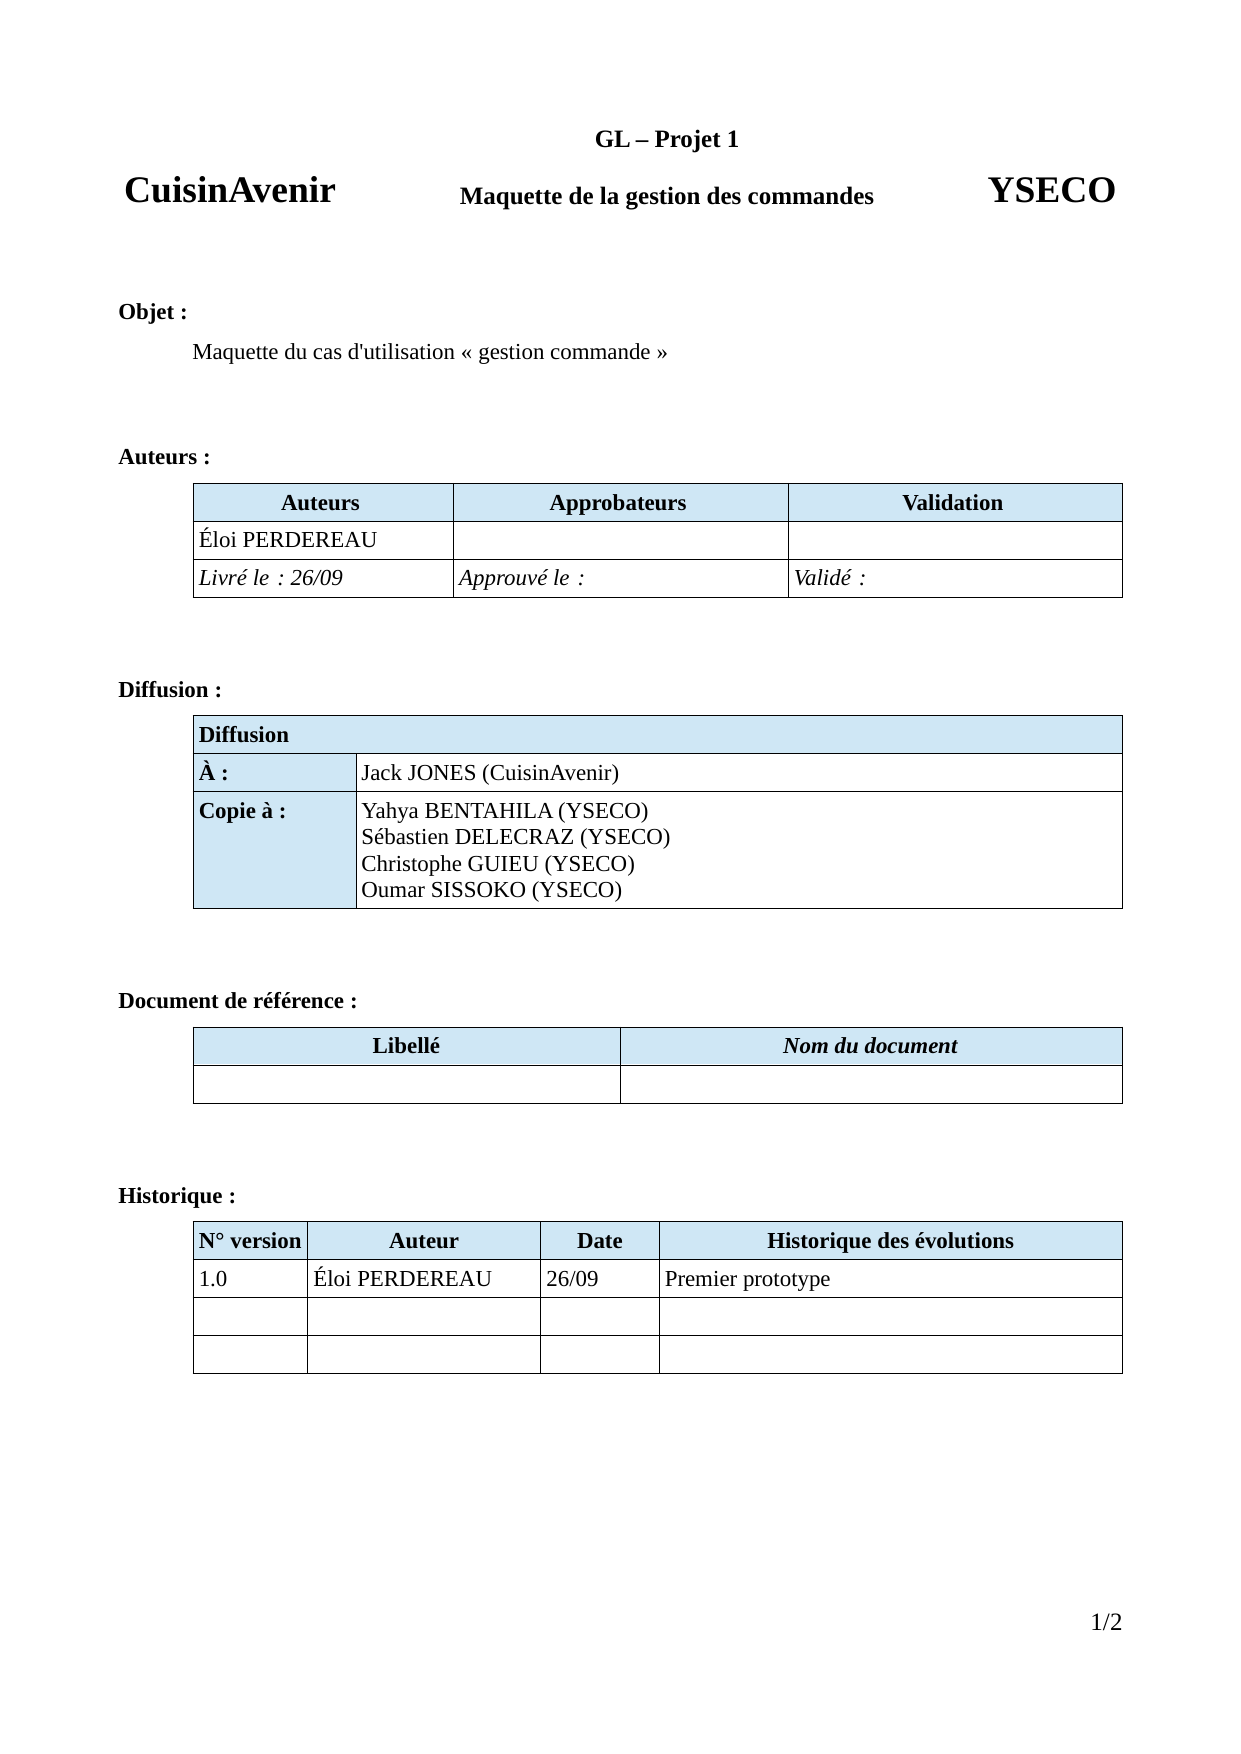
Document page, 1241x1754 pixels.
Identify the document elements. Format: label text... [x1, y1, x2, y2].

table_cell À : [194, 754, 356, 791]
table_cell [308, 1298, 540, 1335]
table_cell Copie à : [194, 792, 356, 908]
table_cell Jack JONES (CuisinAvenir) [357, 754, 1122, 791]
table_cell Approuvé le : [454, 560, 788, 597]
table_cell Éloi PERDEREAU [308, 1260, 540, 1297]
table_cell 26/09 [541, 1260, 659, 1297]
table_cell [194, 1336, 307, 1373]
table_header GL – Projet 1 Maquette de la gestion des commandes [353, 118, 981, 259]
table_cell [541, 1336, 659, 1373]
table_cell [454, 522, 788, 559]
text Diffusion : [118, 676, 1122, 702]
table_cell [789, 522, 1122, 559]
table_header Auteur [308, 1222, 540, 1259]
table_header Diffusion [194, 716, 1122, 753]
table_header Date [541, 1222, 659, 1259]
text Auteurs : [118, 443, 1122, 470]
table_cell 1.0 [194, 1260, 307, 1297]
table_header Validation [789, 484, 1122, 521]
table_header Historique des évolutions [660, 1222, 1122, 1259]
table_cell [194, 1066, 620, 1102]
table_header Nom du document [621, 1028, 1122, 1064]
table_cell [541, 1298, 659, 1335]
table_cell [621, 1066, 1122, 1102]
table_header Approbateurs [454, 484, 788, 521]
table_cell [194, 1298, 307, 1335]
table_header YSECO [981, 118, 1122, 259]
table_header Libellé [194, 1028, 620, 1064]
text Document de référence : [118, 987, 1122, 1013]
table_header N° version [194, 1222, 307, 1259]
table_cell Livré le : 26/09 [194, 560, 453, 597]
table_cell Validé : [789, 560, 1122, 597]
table_cell [308, 1336, 540, 1373]
table_cell Éloi PERDEREAU [194, 522, 453, 559]
table_cell Yahya BENTAHILA (YSECO) Sébastien DELECRAZ (YSECO) Christophe GUIEU (YSECO) Oumar SISSOKO (YSECO) [357, 792, 1122, 908]
table_cell Premier prototype [660, 1260, 1122, 1297]
table_cell [660, 1336, 1122, 1373]
table_header Auteurs [194, 484, 453, 521]
table_cell [660, 1298, 1122, 1335]
text Objet : [118, 298, 1122, 325]
text Maquette du cas d'utilisation « gestion commande » [118, 338, 1122, 364]
table_header CuisinAvenir [118, 118, 352, 259]
text Historique : [118, 1182, 1122, 1208]
